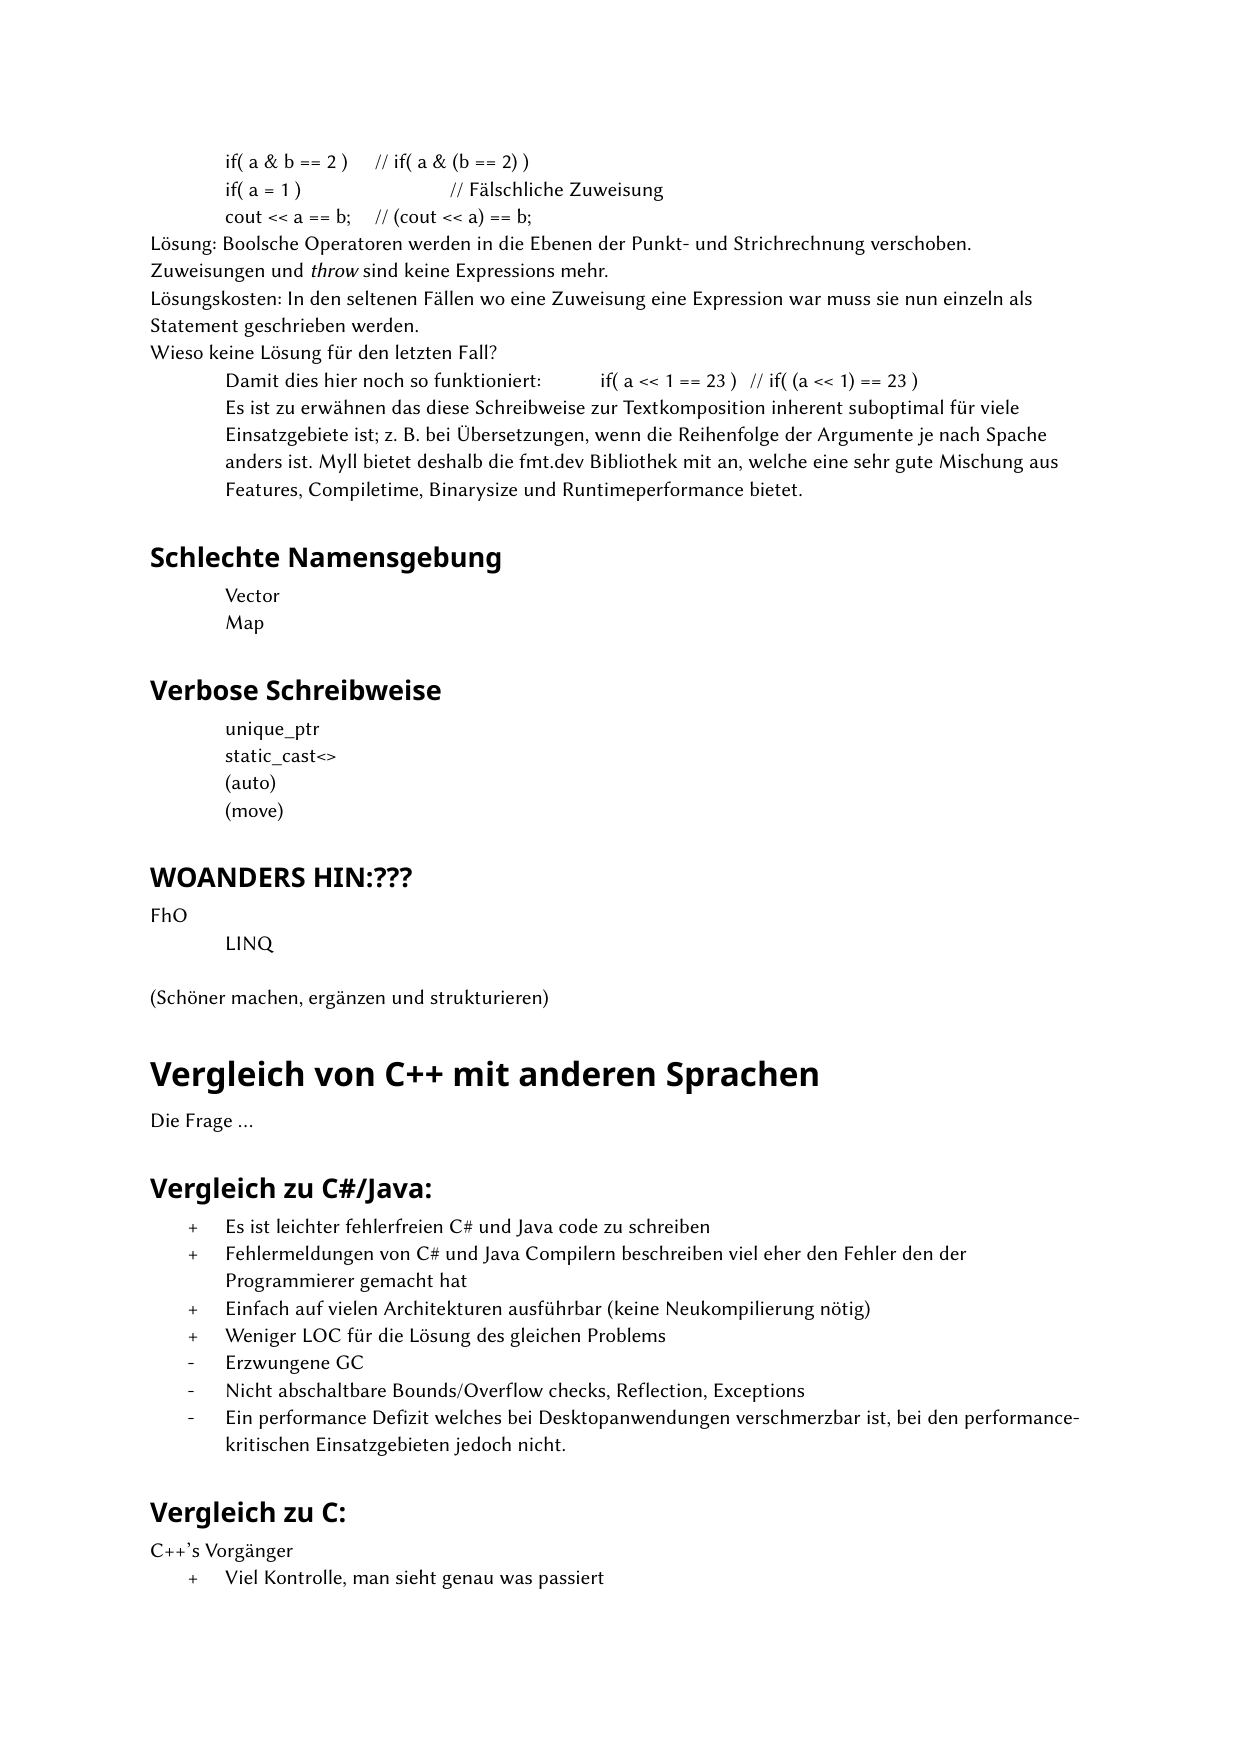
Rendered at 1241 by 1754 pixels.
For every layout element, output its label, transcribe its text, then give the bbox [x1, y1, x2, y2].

subtitle Vergleich zu C: [150, 1493, 1090, 1530]
text static_cast<> [150, 744, 1090, 767]
text C++’s Vorgänger [150, 1539, 1090, 1562]
text Es ist zu erwähnen das diese Schreibweise zur Textkomposition inherent suboptimal für viele Einsatzgebiete ist; z. B. bei Übersetzungen, wenn die Reihenfolge der Argumente je nach Spache anders ist. Myll bietet deshalb die fmt.dev Bibliothek mit an, welche eine sehr gute Mischung aus Features, Compiletime, Binarysize und Runtimeperformance bietet. [225, 396, 1090, 501]
text (Schöner machen, ergänzen und strukturieren) [150, 986, 1090, 1010]
text if( a = 1 ) // Fälschliche Zuweisung [150, 177, 1090, 201]
text Lösungskosten: In den seltenen Fällen wo eine Zuweisung eine Expression war muss sie nun einzeln als Statement geschrieben werden. [150, 286, 1090, 337]
text Damit dies hier noch so funktioniert: if( a << 1 == 23 ) // if( (a << 1) == 23 ) [225, 368, 1090, 392]
text unique_ptr [150, 716, 1090, 740]
text cout << a == b; // (cout << a) == b; [150, 204, 1090, 228]
text (auto) [150, 771, 1090, 795]
list Einfach auf vielen Architekturen ausführbar (keine Neukompilierung nötig) [187, 1296, 1090, 1320]
text (move) [150, 798, 1090, 822]
list Nicht abschaltbare Bounds/Overflow checks, Reflection, Exceptions [187, 1378, 1090, 1402]
text LINQ [150, 931, 1090, 955]
list Erzwungene GC [187, 1351, 1090, 1375]
text Wieso keine Lösung für den letzten Fall? [150, 341, 1090, 365]
list Viel Kontrolle, man sieht genau was passiert [187, 1566, 1090, 1590]
subtitle Verbose Schreibweise [150, 671, 1090, 708]
text FhO [150, 904, 1090, 928]
list Fehlermeldungen von C# und Java Compilern beschreiben viel eher den Fehler den der Programmierer gemacht hat [187, 1242, 1090, 1293]
subtitle Schlechte Namensgebung [150, 538, 1090, 575]
list Es ist leichter fehlerfreien C# und Java code zu schreiben [187, 1214, 1090, 1238]
text Lösung: Boolsche Operatoren werden in die Ebenen der Punkt- und Strichrechnung verschoben. Zuweisungen und throw sind keine Expressions mehr. [150, 232, 1090, 283]
subtitle WOANDERS HIN:??? [150, 859, 1090, 896]
subtitle Vergleich von C++ mit anderen Sprachen [150, 1051, 1090, 1096]
text if( a & b == 2 ) // if( a & (b == 2) ) [150, 150, 1090, 174]
text Vector [150, 583, 1090, 607]
subtitle Vergleich zu C#/Java: [150, 1169, 1090, 1206]
text Die Frage ... [150, 1109, 1090, 1132]
list Weniger LOC für die Lösung des gleichen Problems [187, 1324, 1090, 1347]
text Map [150, 611, 1090, 634]
list Ein performance Defizit welches bei Desktopanwendungen verschmerzbar ist, bei den performance-kritischen Einsatzgebieten jedoch nicht. [187, 1406, 1090, 1457]
